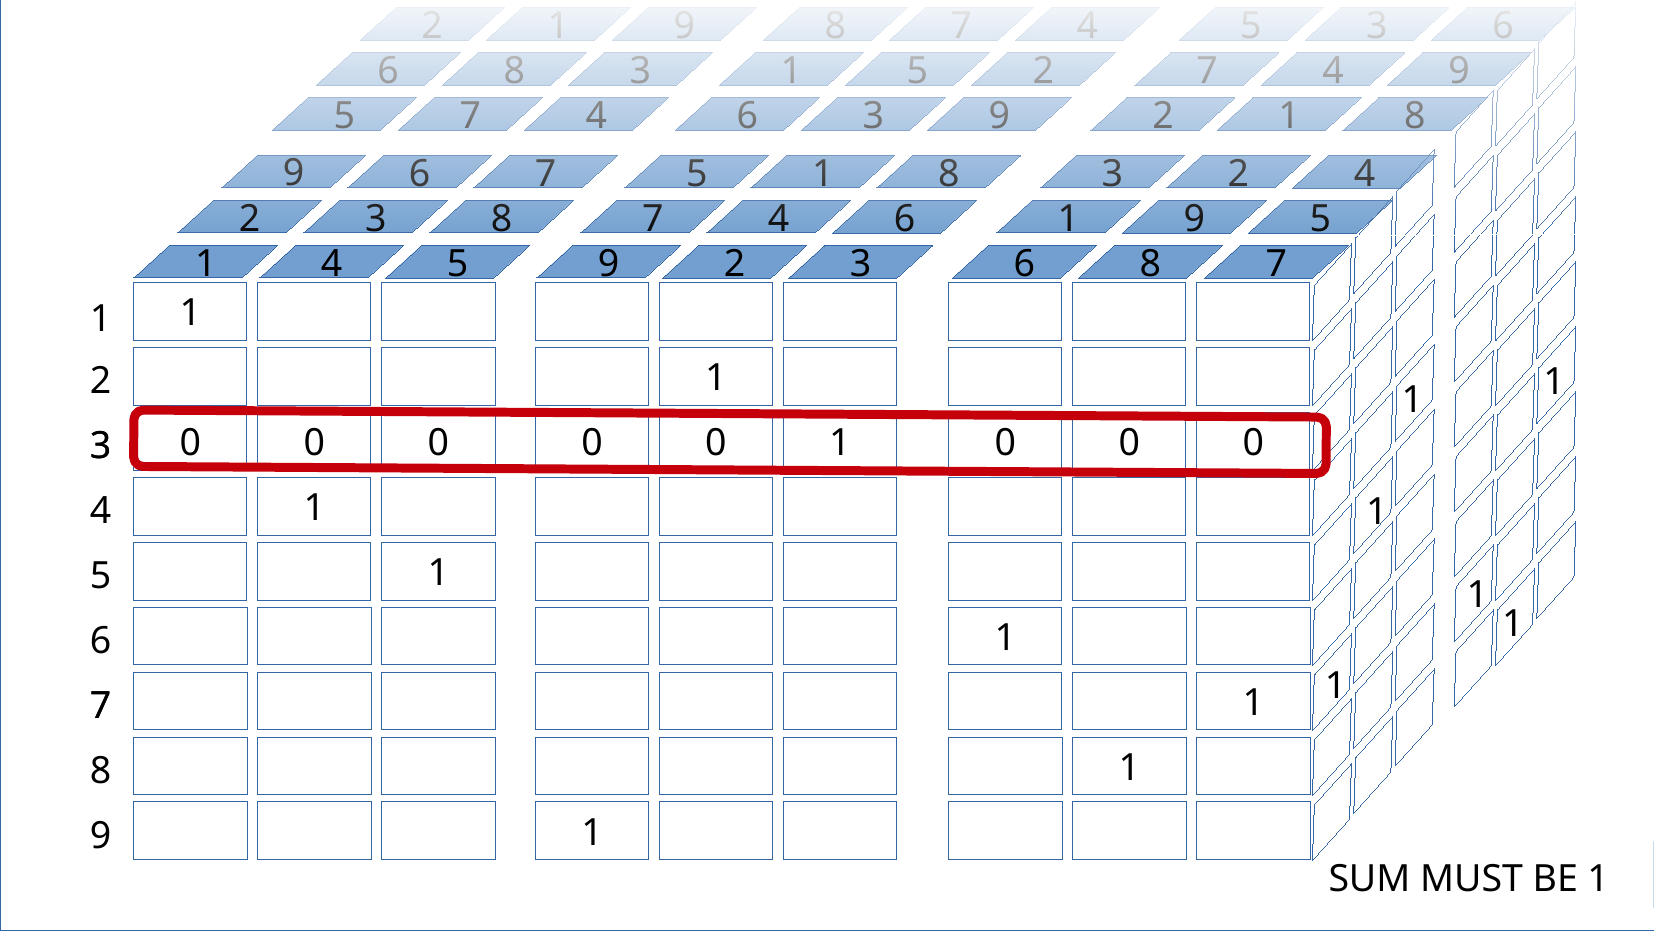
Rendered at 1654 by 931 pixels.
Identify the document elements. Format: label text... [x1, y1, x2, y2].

text_box 9 [75, 800, 121, 860]
text_box 1 [948, 607, 1062, 665]
text_box 2 [75, 345, 121, 405]
text_box 8 [1078, 245, 1223, 279]
text_box 7 [75, 670, 121, 730]
text_box 1 [133, 282, 247, 341]
text_box 0 [1196, 421, 1310, 468]
text_box 3 [788, 245, 933, 279]
text_box 1 [257, 477, 371, 536]
text_box 1 [75, 284, 121, 343]
text_box 0 [139, 415, 247, 462]
text_box 3 [75, 410, 121, 470]
text_box 6 [952, 245, 1097, 279]
text_box 9 [536, 245, 681, 278]
text_box 0 [257, 416, 371, 463]
text_box 0 [535, 417, 649, 464]
text_box 1 [1196, 672, 1311, 730]
text_box 1 [1487, 589, 1541, 648]
text_box 2 [662, 245, 807, 279]
text_box 0 [1072, 421, 1186, 468]
text_box 1 [1351, 477, 1405, 536]
text_box 8 [75, 735, 121, 795]
text_box 1 [1072, 737, 1187, 795]
text_box 4 [75, 475, 121, 535]
text_box 1 [659, 347, 773, 406]
text_box 1 [535, 801, 649, 860]
text_box 0 [948, 420, 1062, 467]
text_box 5 [385, 245, 530, 279]
text_box 6 [75, 605, 121, 665]
text_box 1 [1528, 347, 1583, 406]
text_box SUM MUST BE 1 [1313, 843, 1643, 903]
text_box 1 [133, 245, 278, 278]
text_box 1 [1451, 559, 1506, 619]
text_box 1 [783, 419, 897, 466]
text_box 5 [75, 540, 121, 600]
text_box [0, 0, 1654, 931]
text_box 7 [1204, 245, 1349, 279]
text_box 1 [1386, 364, 1441, 424]
text_box 0 [381, 416, 496, 464]
text_box 1 [381, 542, 496, 601]
text_box 4 [259, 245, 404, 278]
text_box 1 [1310, 651, 1364, 710]
text_box 0 [659, 418, 773, 465]
